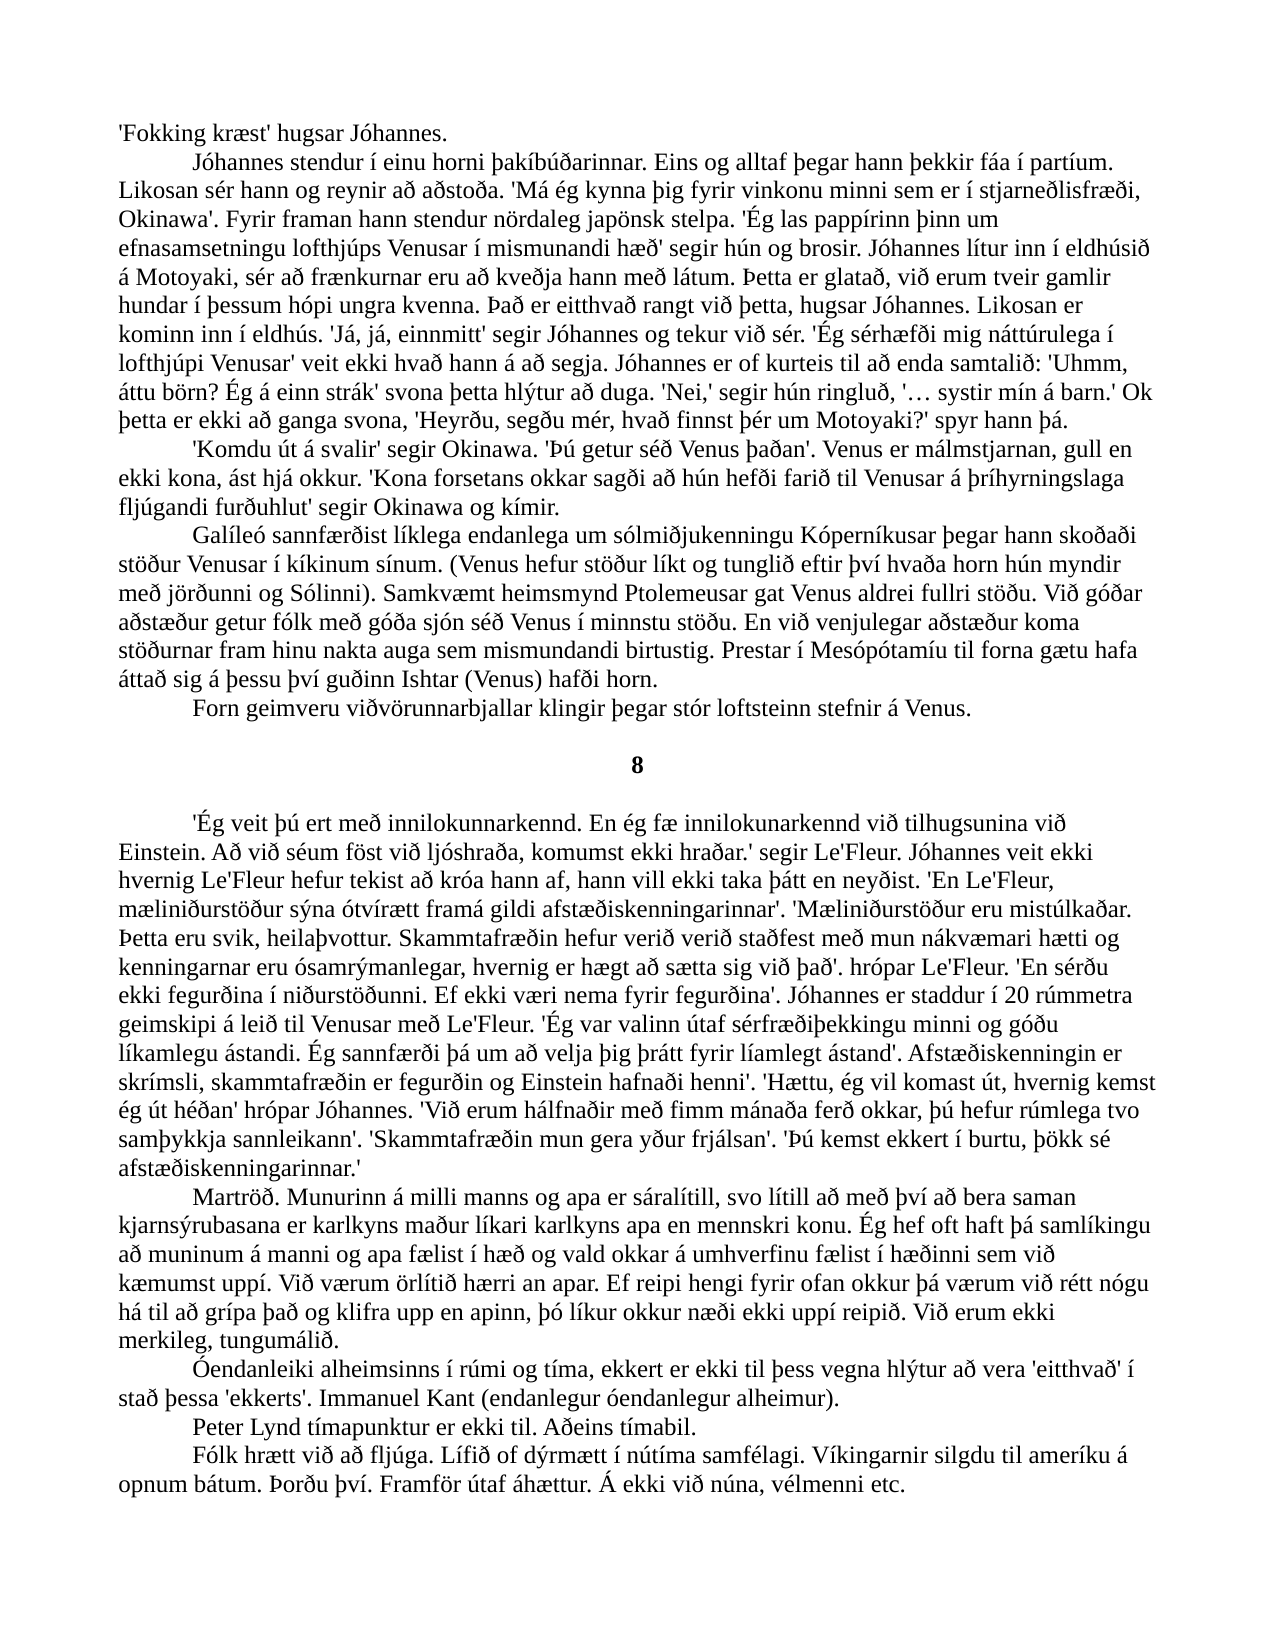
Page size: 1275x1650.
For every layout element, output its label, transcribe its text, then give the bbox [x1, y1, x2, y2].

text Peter Lynd tímapunktur er ekki til. Aðeins tímabil. [118, 1412, 1157, 1441]
text Jóhannes stendur í einu horni þakíbúðarinnar. Eins og alltaf þegar hann þekkir fáa í partíum. Likosan sér hann og reynir að aðstoða. 'Má ég kynna þig fyrir vinkonu minni sem er í stjarneðlisfræði, Okinawa'. Fyrir framan hann stendur nördaleg japönsk stelpa. 'Ég las pappírinn þinn um efnasamsetningu lofthjúps Venusar í mismunandi hæð' segir hún og brosir. Jóhannes lítur inn í eldhúsið á Motoyaki, sér að frænkurnar eru að kveðja hann með látum. Þetta er glatað, við erum tveir gamlir hundar í þessum hópi ungra kvenna. Það er eitthvað rangt við þetta, hugsar Jóhannes. Likosan er kominn inn í eldhús. 'Já, já, einnmitt' segir Jóhannes og tekur við sér. 'Ég sérhæfði mig náttúrulega í lofthjúpi Venusar' veit ekki hvað hann á að segja. Jóhannes er of kurteis til að enda samtalið: 'Uhmm, áttu börn? Ég á einn strák' svona þetta hlýtur að duga. 'Nei,' segir hún ringluð, '… systir mín á barn.' Ok þetta er ekki að ganga svona, 'Heyrðu, segðu mér, hvað finnst þér um Motoyaki?' spyr hann þá. [118, 147, 1157, 434]
text 8 [118, 751, 1157, 779]
text Fólk hrætt við að fljúga. Lífið of dýrmætt í nútíma samfélagi. Víkingarnir silgdu til ameríku á opnum bátum. Þorðu því. Framför útaf áhættur. Á ekki við núna, vélmenni etc. [118, 1441, 1157, 1498]
text Óendanleiki alheimsinns í rúmi og tíma, ekkert er ekki til þess vegna hlýtur að vera 'eitthvað' í stað þessa 'ekkerts'. Immanuel Kant (endanlegur óendanlegur alheimur). [118, 1354, 1157, 1412]
text Galíleó sannfærðist líklega endanlega um sólmiðjukenningu Kóperníkusar þegar hann skoðaði stöður Venusar í kíkinum sínum. (Venus hefur stöður líkt og tunglið eftir því hvaða horn hún myndir með jörðunni og Sólinni). Samkvæmt heimsmynd Ptolemeusar gat Venus aldrei fullri stöðu. Við góðar aðstæður getur fólk með góða sjón séð Venus í minnstu stöðu. En við venjulegar aðstæður koma stöðurnar fram hinu nakta auga sem mismundandi birtustig. Prestar í Mesópótamíu til forna gætu hafa áttað sig á þessu því guðinn Ishtar (Venus) hafði horn. [118, 521, 1157, 693]
text Martröð. Munurinn á milli manns og apa er sáralítill, svo lítill að með því að bera saman kjarnsýrubasana er karlkyns maður líkari karlkyns apa en mennskri konu. Ég hef oft haft þá samlíkingu að muninum á manni og apa fælist í hæð og vald okkar á umhverfinu fælist í hæðinni sem við kæmumst uppí. Við værum örlítið hærri an apar. Ef reipi hengi fyrir ofan okkur þá værum við rétt nógu há til að grípa það og klifra upp en apinn, þó líkur okkur næði ekki uppí reipið. Við erum ekki merkileg, tungumálið. [118, 1182, 1157, 1354]
text Forn geimveru viðvörunnarbjallar klingir þegar stór loftsteinn stefnir á Venus. [118, 693, 1157, 722]
text 'Fokking kræst' hugsar Jóhannes. [118, 118, 1157, 147]
text 'Komdu út á svalir' segir Okinawa. 'Þú getur séð Venus þaðan'. Venus er málmstjarnan, gull en ekki kona, ást hjá okkur. 'Kona forsetans okkar sagði að hún hefði farið til Venusar á þríhyrningslaga fljúgandi furðuhlut' segir Okinawa og kímir. [118, 434, 1157, 521]
text 'Ég veit þú ert með innilokunnarkennd. En ég fæ innilokunarkennd við tilhugsunina við Einstein. Að við séum föst við ljóshraða, komumst ekki hraðar.' segir Le'Fleur. Jóhannes veit ekki hvernig Le'Fleur hefur tekist að króa hann af, hann vill ekki taka þátt en neyðist. 'En Le'Fleur, mæliniðurstöður sýna ótvírætt framá gildi afstæðiskenningarinnar'. 'Mæliniðurstöður eru mistúlkaðar. Þetta eru svik, heilaþvottur. Skammtafræðin hefur verið verið staðfest með mun nákvæmari hætti og kenningarnar eru ósamrýmanlegar, hvernig er hægt að sætta sig við það'. hrópar Le'Fleur. 'En sérðu ekki fegurðina í niðurstöðunni. Ef ekki væri nema fyrir fegurðina'. Jóhannes er staddur í 20 rúmmetra geimskipi á leið til Venusar með Le'Fleur. 'Ég var valinn útaf sérfræðiþekkingu minni og góðu líkamlegu ástandi. Ég sannfærði þá um að velja þig þrátt fyrir líamlegt ástand'. Afstæðiskenningin er skrímsli, skammtafræðin er fegurðin og Einstein hafnaði henni'. 'Hættu, ég vil komast út, hvernig kemst ég út héðan' hrópar Jóhannes. 'Við erum hálfnaðir með fimm mánaða ferð okkar, þú hefur rúmlega tvo samþykkja sannleikann'. 'Skammtafræðin mun gera yður frjálsan'. 'Þú kemst ekkert í burtu, þökk sé afstæðiskenningarinnar.' [118, 808, 1157, 1182]
